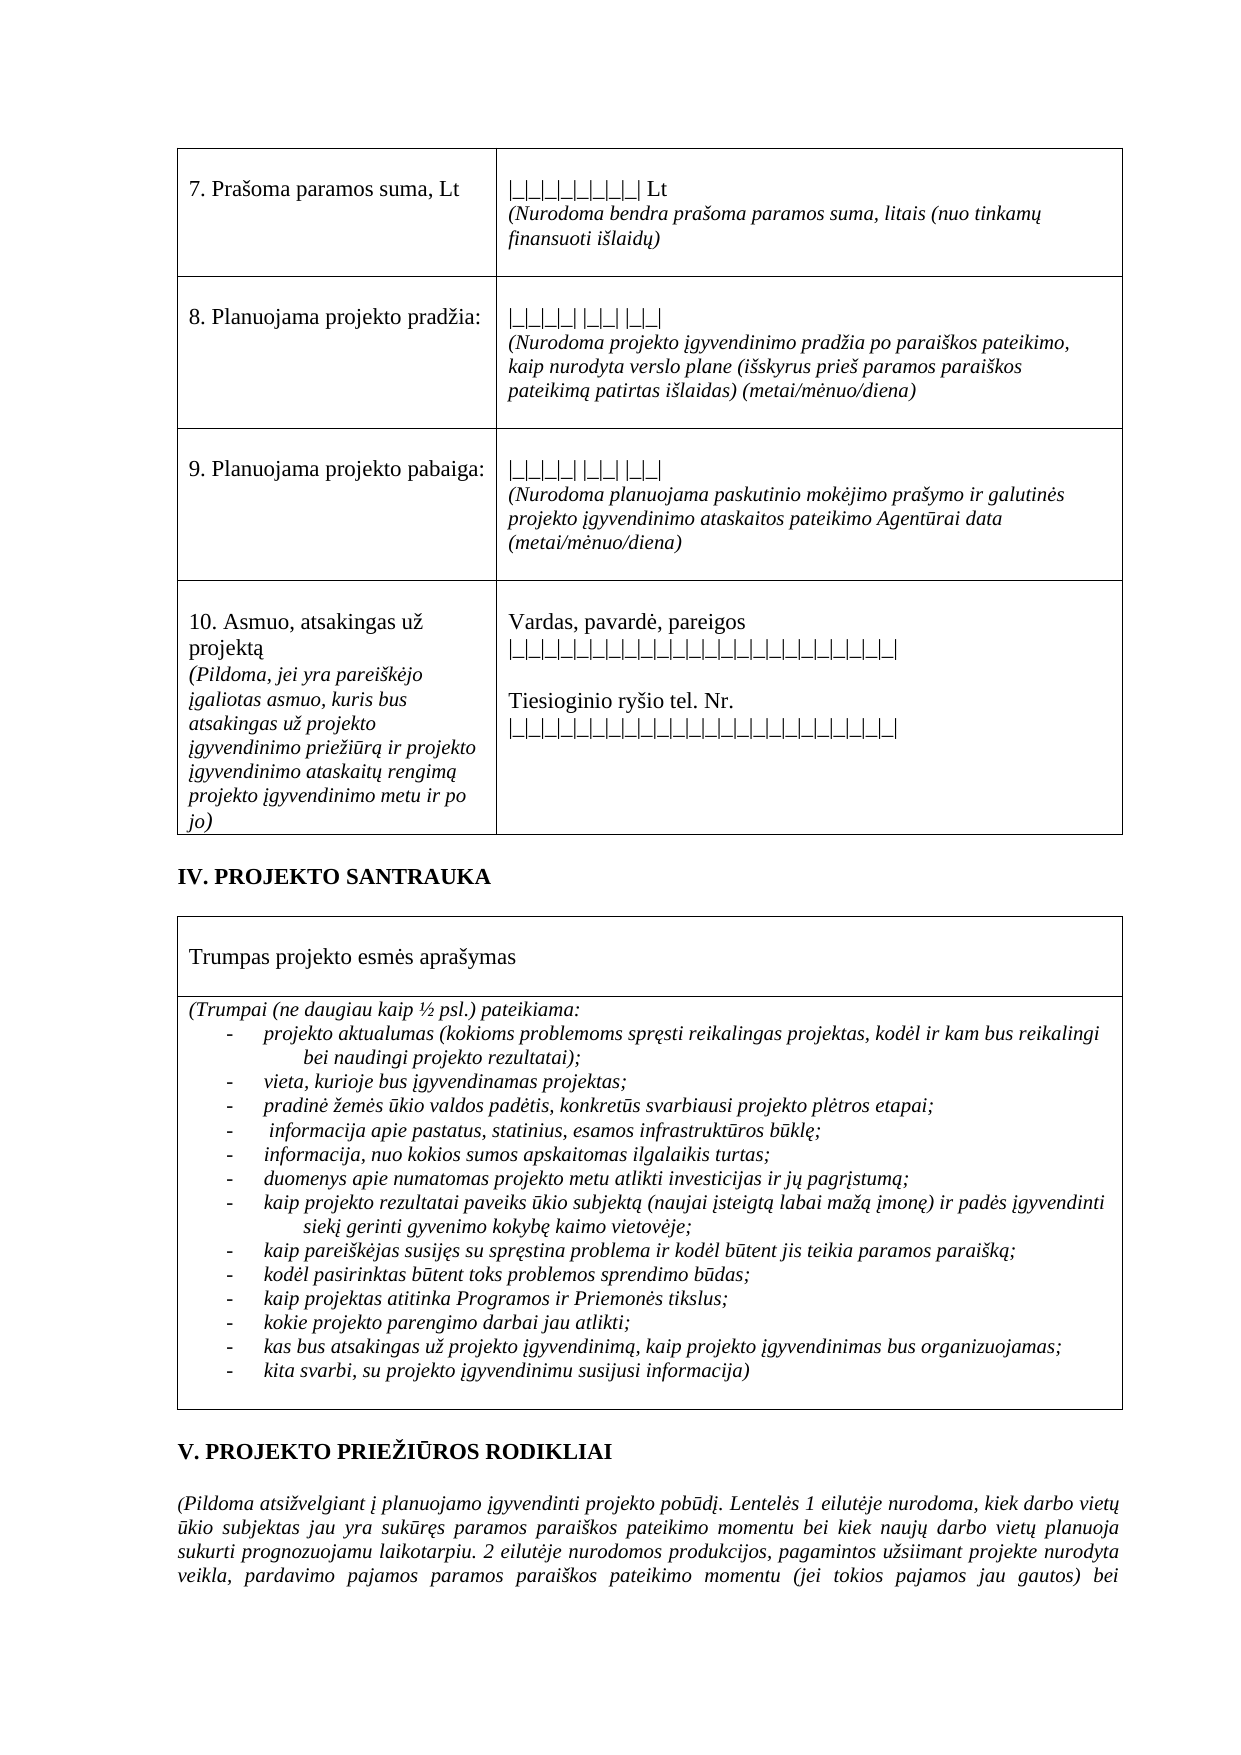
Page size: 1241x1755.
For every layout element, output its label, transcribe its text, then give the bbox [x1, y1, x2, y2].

text V. Projekto priežiūros rodikliai [177, 1438, 1122, 1465]
text (Pildoma atsižvelgiant į planuojamo įgyvendinti projekto pobūdį. Lentelės 1 eilutėje nurodoma, kiek darbo vietų ūkio subjektas jau yra sukūręs paramos paraiškos pateikimo momentu bei kiek naujų darbo vietų planuoja sukurti prognozuojamu laikotarpiu. 2 eilutėje nurodomos produkcijos, pagamintos užsiimant projekte nurodyta veikla, pardavimo pajamos paramos paraiškos pateikimo momentu (jei tokios pajamos jau gautos) bei [177, 1491, 1122, 1587]
text IV. PROJEKTO SANTRAUKA [177, 863, 1122, 890]
table_cell (Trumpai (ne daugiau kaip ½ psl.) pateikiama: - projekto aktualumas (kokioms problemoms spręsti reikalingas projektas, kodėl ir kam bus reikalingi bei naudingi projekto rezultatai); - vieta, kurioje bus įgyvendinamas projektas; - pradinė žemės ūkio valdos padėtis, konkretūs svarbiausi projekto plėtros etapai; - informacija apie pastatus, statinius, esamos infrastruktūros būklę; - informacija, nuo kokios sumos apskaitomas ilgalaikis turtas; - duomenys apie numatomas projekto metu atlikti investicijas ir jų pagrįstumą; - kaip projekto rezultatai paveiks ūkio subjektą (naujai įsteigtą labai mažą įmonę) ir padės įgyvendinti siekį gerinti gyvenimo kokybę kaimo vietovėje; - kaip pareiškėjas susijęs su spręstina problema ir kodėl būtent jis teikia paramos paraišką; - kodėl pasirinktas būtent toks problemos sprendimo būdas; - kaip projektas atitinka Programos ir Priemonės tikslus; - kokie projekto parengimo darbai jau atlikti; - kas bus atsakingas už projekto įgyvendinimą, kaip projekto įgyvendinimas bus organizuojamas; - kita svarbi, su projekto įgyvendinimu susijusi informacija) [178, 997, 1122, 1408]
table_cell Vardas, pavardė, pareigos |_|_|_|_|_|_|_|_|_|_|_|_|_|_|_|_|_|_|_|_|_|_|_|_| Tiesioginio ryšio tel. Nr. |_|_|_|_|_|_|_|_|_|_|_|_|_|_|_|_|_|_|_|_|_|_|_|_| [497, 581, 1122, 833]
table_cell 7. Prašoma paramos suma, Lt [178, 149, 496, 276]
table_cell 8. Planuojama projekto pradžia: [178, 277, 496, 428]
table_cell |_|_|_|_| |_|_| |_|_| (Nurodoma projekto įgyvendinimo pradžia po paraiškos pateikimo, kaip nurodyta verslo plane (išskyrus prieš paramos paraiškos pateikimą patirtas išlaidas) (metai/mėnuo/diena) [497, 277, 1122, 428]
table_cell 9. Planuojama projekto pabaiga: [178, 429, 496, 580]
table_header Trumpas projekto esmės aprašymas [178, 917, 1122, 996]
table_cell |_|_|_|_| |_|_| |_|_| (Nurodoma planuojama paskutinio mokėjimo prašymo ir galutinės projekto įgyvendinimo ataskaitos pateikimo Agentūrai data (metai/mėnuo/diena) [497, 429, 1122, 580]
table_cell |_|_|_|_|_|_|_|_| Lt (Nurodoma bendra prašoma paramos suma, litais (nuo tinkamų finansuoti išlaidų) [497, 149, 1122, 276]
table_cell 10. Asmuo, atsakingas už projektą (Pildoma, jei yra pareiškėjo įgaliotas asmuo, kuris bus atsakingas už projekto įgyvendinimo priežiūrą ir projekto įgyvendinimo ataskaitų rengimą projekto įgyvendinimo metu ir po jo) [178, 581, 496, 833]
